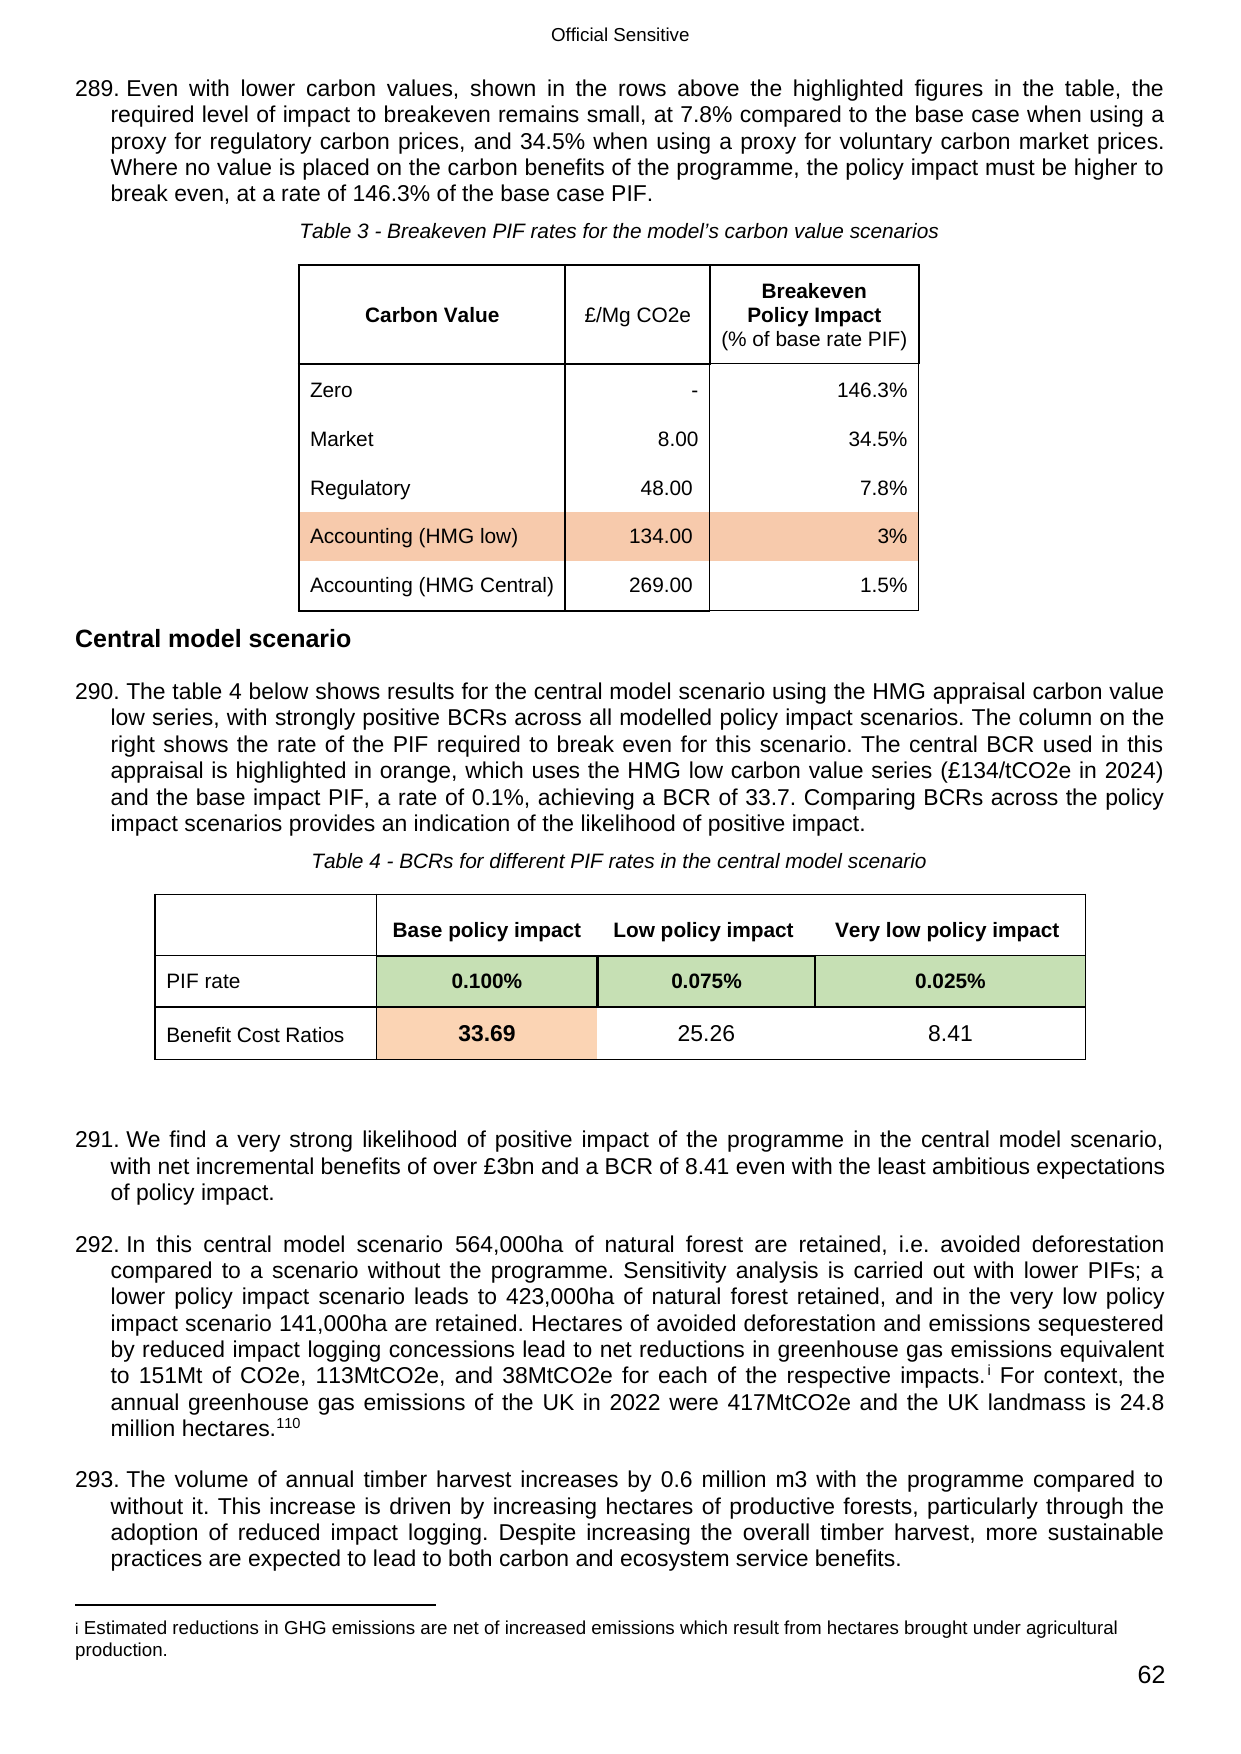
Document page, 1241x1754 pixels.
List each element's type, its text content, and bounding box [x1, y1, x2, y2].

table_cell 8.00 [566, 414, 709, 463]
table_cell - [566, 365, 709, 414]
table_cell [920, 312, 942, 363]
table_cell 0.100% [377, 957, 596, 1006]
table_cell Benefit Cost Ratios [156, 1008, 376, 1059]
list We find a very strong likelihood of positive impact of the programme in the central model scenario, with net incremental benefits of over £3bn and a BCR of 8.41 even with the least ambitious expectations of policy impact. [75, 1126, 1165, 1206]
table_cell 3% [710, 512, 918, 561]
table_cell Accounting (HMG Central) [300, 561, 564, 610]
table_cell 48.00 [566, 463, 709, 512]
table_header [156, 895, 376, 955]
text Table 3 - Breakeven PIF rates for the model’s carbon value scenarios [75, 219, 1165, 243]
table_cell [919, 363, 942, 414]
table_cell 1.5% [710, 561, 918, 610]
table_cell Market [300, 414, 564, 463]
table_cell Regulatory [300, 463, 564, 512]
table_cell 146.3% [710, 364, 918, 414]
list Estimated reductions in GHG emissions are net of increased emissions which result from hectares brought under agricultural production. [75, 1617, 1165, 1660]
list Even with lower carbon values, shown in the rows above the highlighted figures in the table, the required level of impact to breakeven remains small, at 7.8% compared to the base case when using a proxy for regulatory carbon prices, and 34.5% when using a proxy for voluntary carbon market prices. Where no value is placed on the carbon benefits of the programme, the policy impact must be higher to break even, at a rate of 146.3% of the base case PIF. [75, 75, 1165, 207]
table_cell [919, 561, 942, 610]
table_cell [919, 463, 942, 512]
table_cell 34.5% [710, 414, 918, 463]
table_cell 134.00 [566, 512, 709, 561]
table_cell [919, 414, 942, 463]
table_cell [919, 512, 942, 561]
table_cell PIF rate [156, 956, 376, 1006]
table_cell 269.00 [566, 561, 709, 610]
list The volume of annual timber harvest increases by 0.6 million m3 with the programme compared to without it. This increase is driven by increasing hectares of productive forests, particularly through the adoption of reduced impact logging. Despite increasing the overall timber harvest, more sustainable practices are expected to lead to both carbon and ecosystem service benefits. [75, 1466, 1165, 1572]
list The table 4 below shows results for the central model scenario using the HMG appraisal carbon value low series, with strongly positive BCRs across all modelled policy impact scenarios. The column on the right shows the rate of the PIF required to break even for this scenario. The central BCR used in this appraisal is highlighted in orange, which uses the HMG low carbon value series (£134/tCO2e in 2024) and the base impact PIF, a rate of 0.1%, achieving a BCR of 33.7. Comparing BCRs across the policy impact scenarios provides an indication of the likelihood of positive impact. [75, 678, 1165, 836]
table_cell 8.41 [815, 1008, 1085, 1059]
table_cell 25.26 [598, 1008, 815, 1059]
table_cell Accounting (HMG low) [300, 512, 564, 561]
table_header Very low policy impact [815, 895, 1085, 955]
table_cell 0.025% [816, 956, 1085, 1006]
table_cell 0.075% [599, 957, 814, 1006]
table_header Carbon Value [300, 266, 564, 363]
list In this central model scenario 564,000ha of natural forest are retained, i.e. avoided deforestation compared to a scenario without the programme. Sensitivity analysis is carried out with lower PIFs; a lower policy impact scenario leads to 423,000ha of natural forest retained, and in the very low policy impact scenario 141,000ha are retained. Hectares of avoided deforestation and emissions sequestered by reduced impact logging concessions lead to net reductions in greenhouse gas emissions equivalent to 151Mt of CO2e, 113MtCO2e, and 38MtCO2e for each of the respective impacts. For context, the annual greenhouse gas emissions of the UK in 2022 were 417MtCO2e and the UK landmass is 24.8 million hectares. [75, 1231, 1165, 1441]
table_header Low policy impact [598, 895, 815, 955]
table_header Breakeven Policy Impact (% of base rate PIF) [711, 266, 918, 363]
table_cell Zero [300, 365, 564, 414]
text Central model scenario [75, 624, 1165, 653]
table_cell 33.69 [377, 1008, 597, 1059]
table_cell 7.8% [710, 463, 918, 512]
table_header [920, 264, 942, 312]
text Table 4 - BCRs for different PIF rates in the central model scenario [75, 849, 1165, 873]
table_header Base policy impact [377, 895, 597, 955]
table_header £/Mg CO2e [566, 266, 709, 363]
